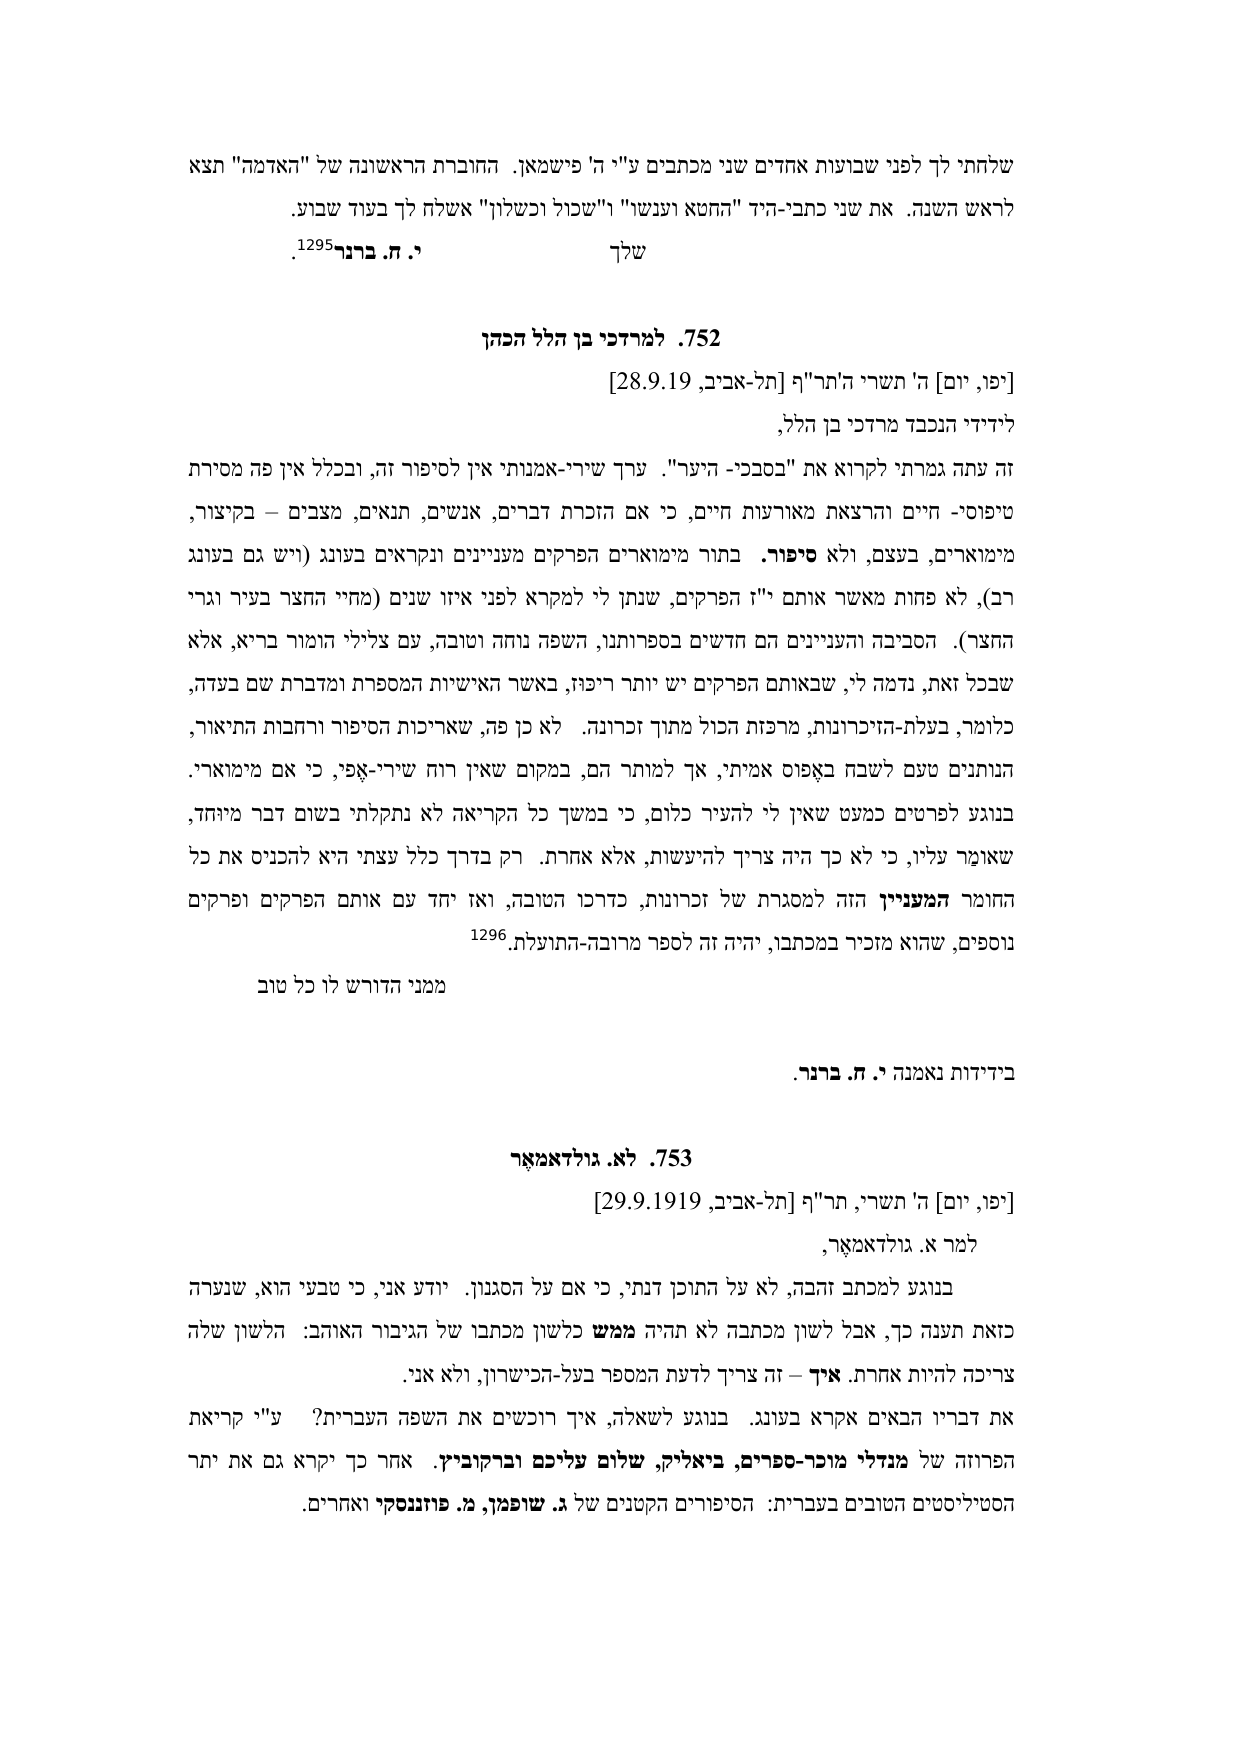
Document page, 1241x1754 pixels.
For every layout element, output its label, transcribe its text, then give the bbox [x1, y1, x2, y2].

text שלחתי לך לפני שבועות אחדים שני מכתבים ע"י ה' פישמאן. החוברת הראשונה של "האדמה" תצא לראש השנה. את שני כתבי-היד "החטא וענשו" ו"שכול וכשלון" אשלח לך בעוד שבוע. [187, 150, 1015, 222]
text [יפו, יום] ה' תשרי ה'תר"ף [תל-אביב, 28.9.19] [187, 366, 1015, 395]
text [יפו, יום] ה' תשרי, תר"ף [תל-אביב, 29.9.1919] [187, 1186, 1015, 1215]
text שלך י. ח. ברנר. [187, 236, 1015, 266]
text למר א. גולדאמאֶר, בנוגע למכתב זהבה, לא על התוכן דנתי, כי אם על הסגנון. יודע אני, כי טבעי הוא, שנערה כזאת תענה כך, אבל לשון מכתבה לא תהיה ממש כלשון מכתבו של הגיבור האוהב: הלשון שלה צריכה להיות אחרת. איך – זה צריך לדעת המספר בעל-הכישרון, ולא אני. את דבריו הבאים אקרא בעונג. בנוגע לשאלה, איך רוכשים את השפה העברית? ע"י קריאת הפרוזה של מנדלי מוכר-ספרים, ביאליק, שלום עליכם וברקוביץ. אחר כך יקרא גם את יתר הסטיליסטים הטובים בעברית: הסיפורים הקטנים של ג. שופמן, מ. פוזננסקי ואחרים. [187, 1229, 1015, 1560]
text 753. לא. גולדאמאֶר [187, 1143, 1015, 1172]
text לידידי הנכבד מרדכי בן הלל, זה עתה גמרתי לקרוא את "בסבכי- היער". ערך שירי-אמנותי אין לסיפור זה, ובכלל אין פה מסירת טיפוסי- חיים והרצאת מאורעות חיים, כי אם הזכרת דברים, אנשים, תנאים, מצבים – בקיצור, מימוארים, בעצם, ולא סיפור. בתור מימוארים הפרקים מעניינים ונקראים בעונג (ויש גם בעונג רב), לא פחות מאשר אותם י"ז הפרקים, שנתן לי למקרא לפני איזו שנים (מחיי החצר בעיר וגרי החצר). הסביבה והעניינים הם חדשים בספרותנו, השפה נוחה וטובה, עם צלילי הומור בריא, אלא שבכל זאת, נדמה לי, שבאותם הפרקים יש יותר ריכּוּז, באשר האישיות המספרת ומדברת שם בעדה, כלומר, בעלת-הזיכרונות, מרכּזת הכול מתוך זכרונה. לא כן פה, שאריכות הסיפור ורחבות התיאור, הנותנים טעם לשבח באֶפוס אמיתי, אך למותר הם, במקום שאין רוח שירי-אֶפי, כי אם מימוארי. בנוגע לפרטים כמעט שאין לי להעיר כלום, כי במשך כל הקריאה לא נתקלתי בשום דבר מיוּחד, שאומַר עליו, כי לא כך היה צריך להיעשות, אלא אחרת. רק בדרך כלל עצתי היא להכניס את כל החומר המעניין הזה למסגרת של זכרונות, כדרכו הטובה, ואז יחד עם אותם הפרקים ופרקים נוספים, שהוא מזכיר במכתבו, יהיה זה לספר מרובה-התועלת. ממני הדורש לו כל טוב בידידות נאמנה י. ח. ברנר. [187, 409, 1015, 1086]
text 752. למרדכי בן הלל הכהן [187, 323, 1015, 352]
